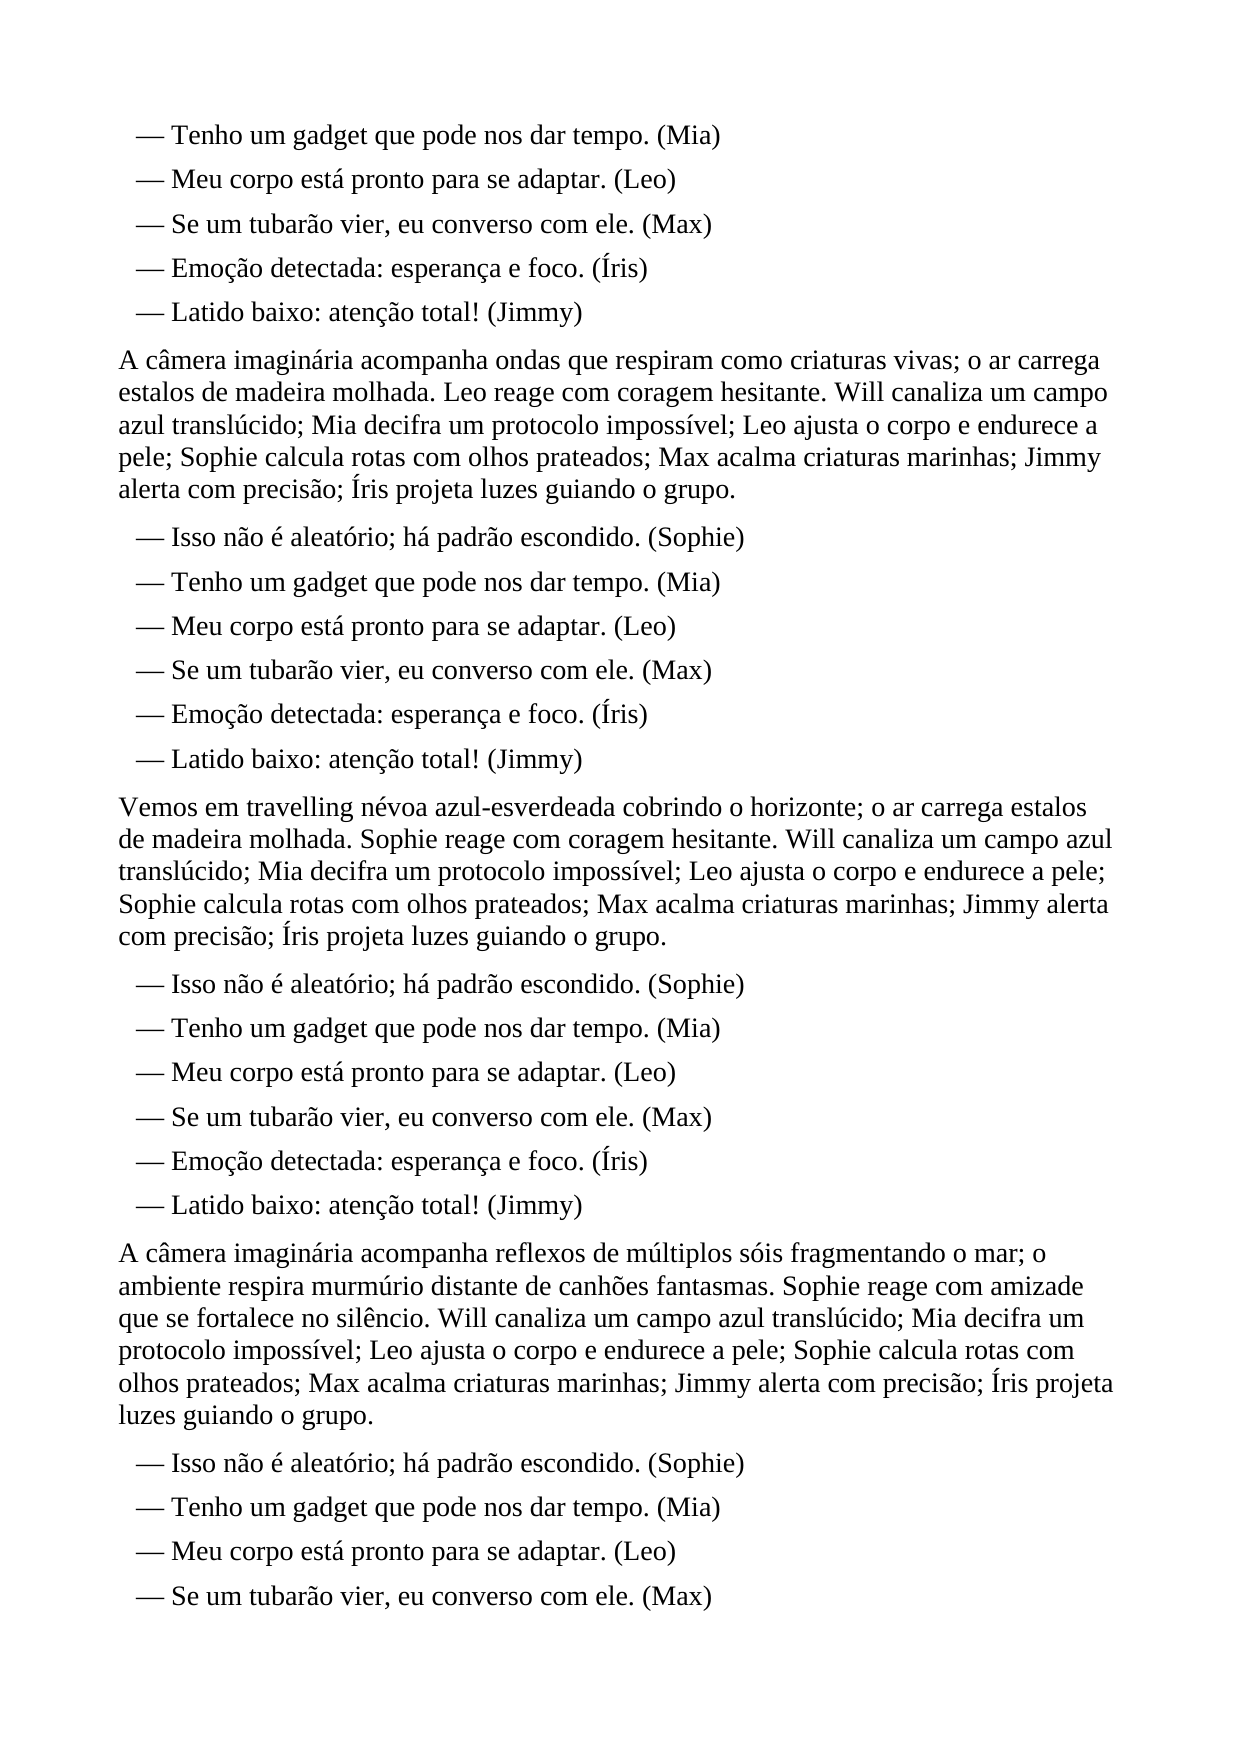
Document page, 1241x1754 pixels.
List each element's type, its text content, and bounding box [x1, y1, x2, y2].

text — Tenho um gadget que pode nos dar tempo. (Mia) [118, 1011, 1122, 1044]
text — Meu corpo está pronto para se adaptar. (Leo) [118, 1056, 1122, 1088]
text — Isso não é aleatório; há padrão escondido. (Sophie) [118, 520, 1122, 553]
text — Emoção detectada: esperança e foco. (Íris) [118, 697, 1122, 730]
text — Se um tubarão vier, eu converso com ele. (Max) [118, 207, 1122, 239]
text — Meu corpo está pronto para se adaptar. (Leo) [118, 1534, 1122, 1567]
text — Se um tubarão vier, eu converso com ele. (Max) [118, 1579, 1122, 1611]
text — Isso não é aleatório; há padrão escondido. (Sophie) [118, 1446, 1122, 1478]
text — Emoção detectada: esperança e foco. (Íris) [118, 251, 1122, 283]
text — Emoção detectada: esperança e foco. (Íris) [118, 1144, 1122, 1176]
text — Latido baixo: atenção total! (Jimmy) [118, 295, 1122, 328]
text — Tenho um gadget que pode nos dar tempo. (Mia) [118, 565, 1122, 597]
text — Isso não é aleatório; há padrão escondido. (Sophie) [118, 967, 1122, 999]
text — Se um tubarão vier, eu converso com ele. (Max) [118, 653, 1122, 686]
text A câmera imaginária acompanha ondas que respiram como criaturas vivas; o ar carrega estalos de madeira molhada. Leo reage com coragem hesitante. Will canaliza um campo azul translúcido; Mia decifra um protocolo impossível; Leo ajusta o corpo e endurece a pele; Sophie calcula rotas com olhos prateados; Max acalma criaturas marinhas; Jimmy alerta com precisão; Íris projeta luzes guiando o grupo. [118, 343, 1122, 505]
text — Meu corpo está pronto para se adaptar. (Leo) [118, 162, 1122, 195]
text — Latido baixo: atenção total! (Jimmy) [118, 742, 1122, 774]
text — Tenho um gadget que pode nos dar tempo. (Mia) [118, 118, 1122, 151]
text — Se um tubarão vier, eu converso com ele. (Max) [118, 1100, 1122, 1132]
text — Meu corpo está pronto para se adaptar. (Leo) [118, 609, 1122, 641]
text — Latido baixo: atenção total! (Jimmy) [118, 1188, 1122, 1221]
text A câmera imaginária acompanha reflexos de múltiplos sóis fragmentando o mar; o ambiente respira murmúrio distante de canhões fantasmas. Sophie reage com amizade que se fortalece no silêncio. Will canaliza um campo azul translúcido; Mia decifra um protocolo impossível; Leo ajusta o corpo e endurece a pele; Sophie calcula rotas com olhos prateados; Max acalma criaturas marinhas; Jimmy alerta com precisão; Íris projeta luzes guiando o grupo. [118, 1236, 1122, 1431]
text Vemos em travelling névoa azul-esverdeada cobrindo o horizonte; o ar carrega estalos de madeira molhada. Sophie reage com coragem hesitante. Will canaliza um campo azul translúcido; Mia decifra um protocolo impossível; Leo ajusta o corpo e endurece a pele; Sophie calcula rotas com olhos prateados; Max acalma criaturas marinhas; Jimmy alerta com precisão; Íris projeta luzes guiando o grupo. [118, 789, 1122, 952]
text — Tenho um gadget que pode nos dar tempo. (Mia) [118, 1490, 1122, 1523]
